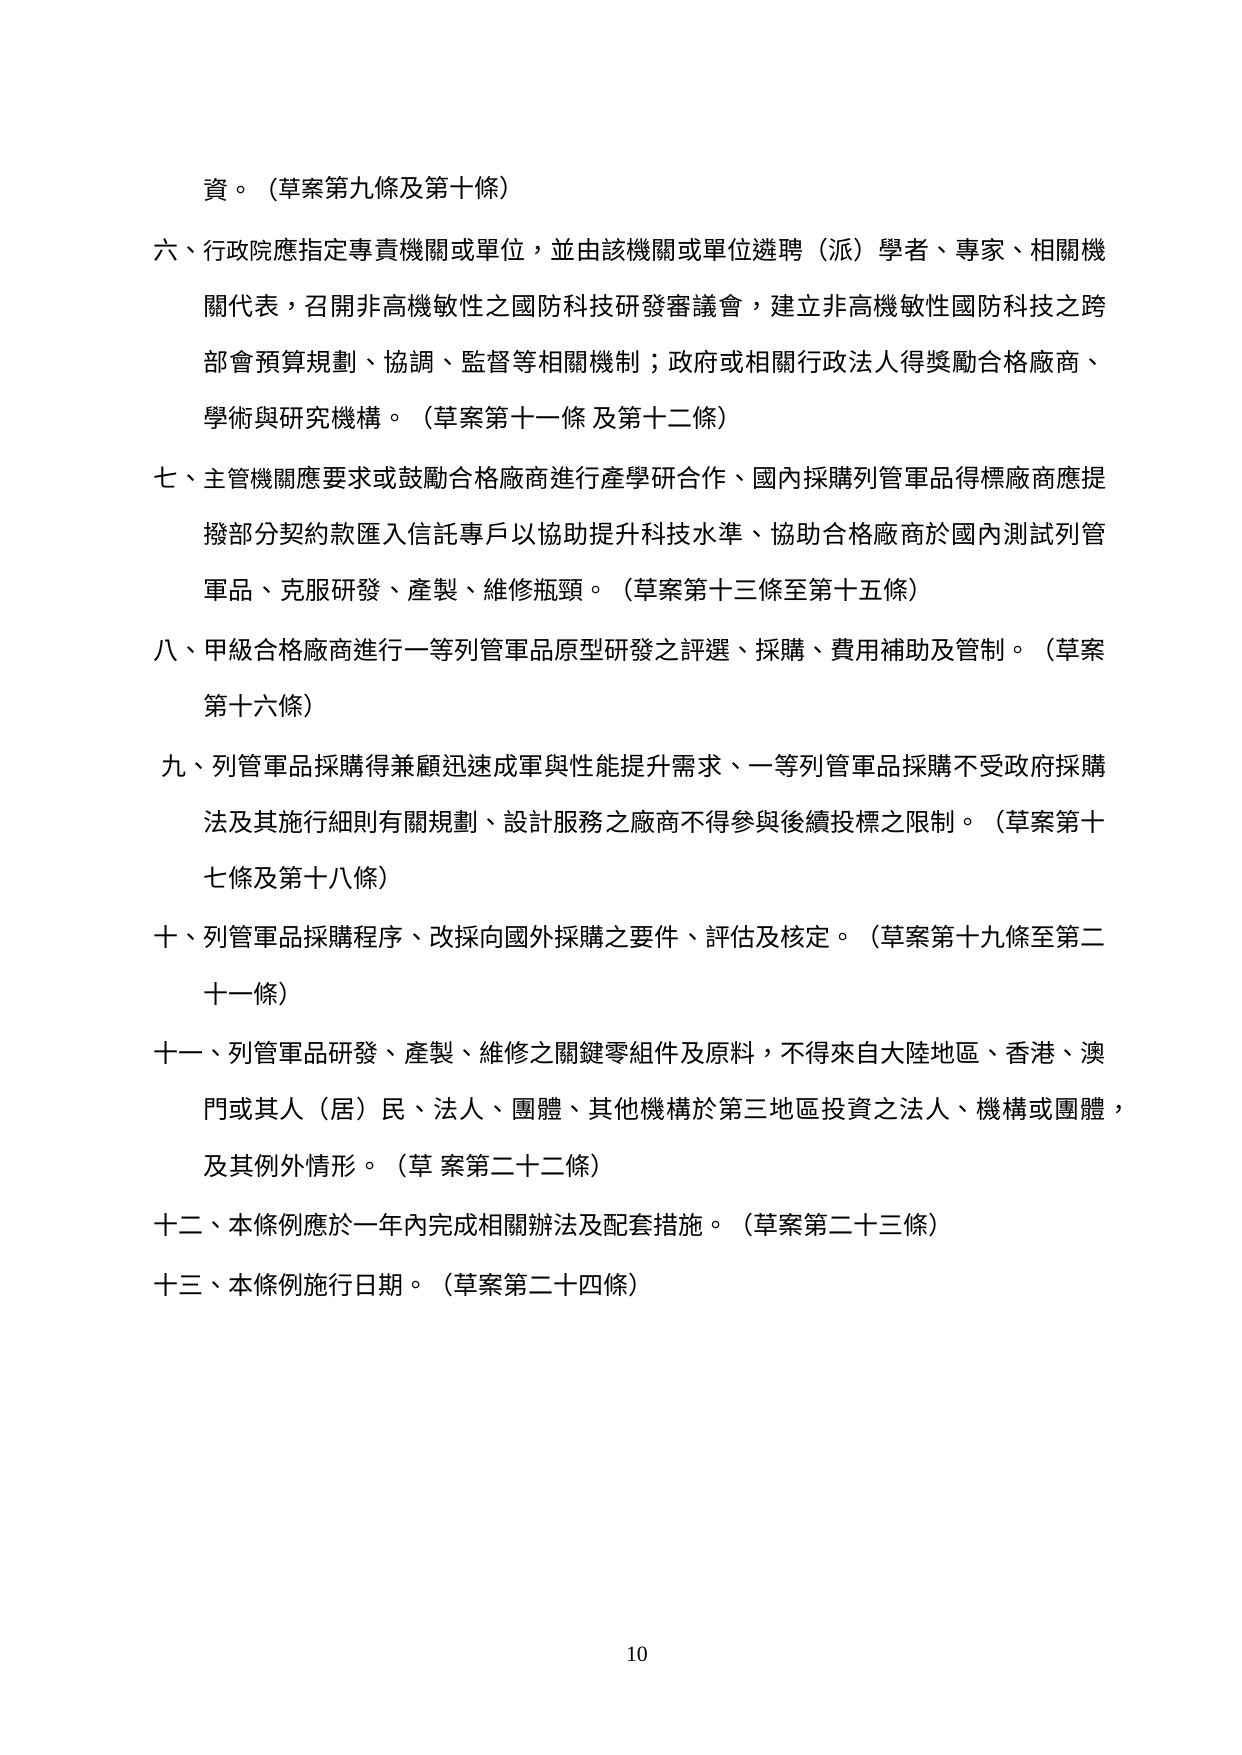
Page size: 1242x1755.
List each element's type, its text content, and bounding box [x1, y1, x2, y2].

text 十、列管軍品採購程序、改採向國外採購之要件、評估及核定。（草案第十九條至第二十一條） [153, 918, 1106, 1010]
text 十一、列管軍品研發、產製、維修之關鍵零組件及原料，不得來自大陸地區、香港、澳門或其人（居）民、法人、團體、其他機構於第三地區投資之法人、機構或團體，及其例外情形。（草 案第二十二條） [153, 1034, 1106, 1182]
text 六、行政院應指定專責機關或單位，並由該機關或單位遴聘（派）學者、專家、相關機關代表，召開非高機敏性之國防科技研發審議會，建立非高機敏性國防科技之跨部會預算規劃、協調、監督等相關機制；政府或相關行政法人得獎勵合格廠商、學術與研究機構。（草案第十一條 及第十二條） [153, 230, 1106, 435]
text 九、列管軍品採購得兼顧迅速成軍與性能提升需求、一等列管軍品採購不受政府採購法及其施行細則有關規劃、設計服務之廠商不得參與後續投標之限制。（草案第十七條及第十八條） [153, 746, 1106, 894]
text 八、甲級合格廠商進行一等列管軍品原型研發之評選、採購、費用補助及管制。（草案第十六條） [153, 630, 1106, 723]
text 七、主管機關應要求或鼓勵合格廠商進行產學研合作、國內採購列管軍品得標廠商應提撥部分契約款匯入信託專戶以協助提升科技水準、協助合格廠商於國內測試列管軍品、克服研發、產製、維修瓶頸。（草案第十三條至第十五條） [153, 458, 1106, 607]
text 十二、本條例應於一年內完成相關辦法及配套措施。（草案第二十三條） [153, 1206, 1106, 1242]
text 十三、本條例施行日期。（草案第二十四條） [153, 1265, 1106, 1301]
text 資。（草案第九條及第十條） [153, 169, 1106, 206]
